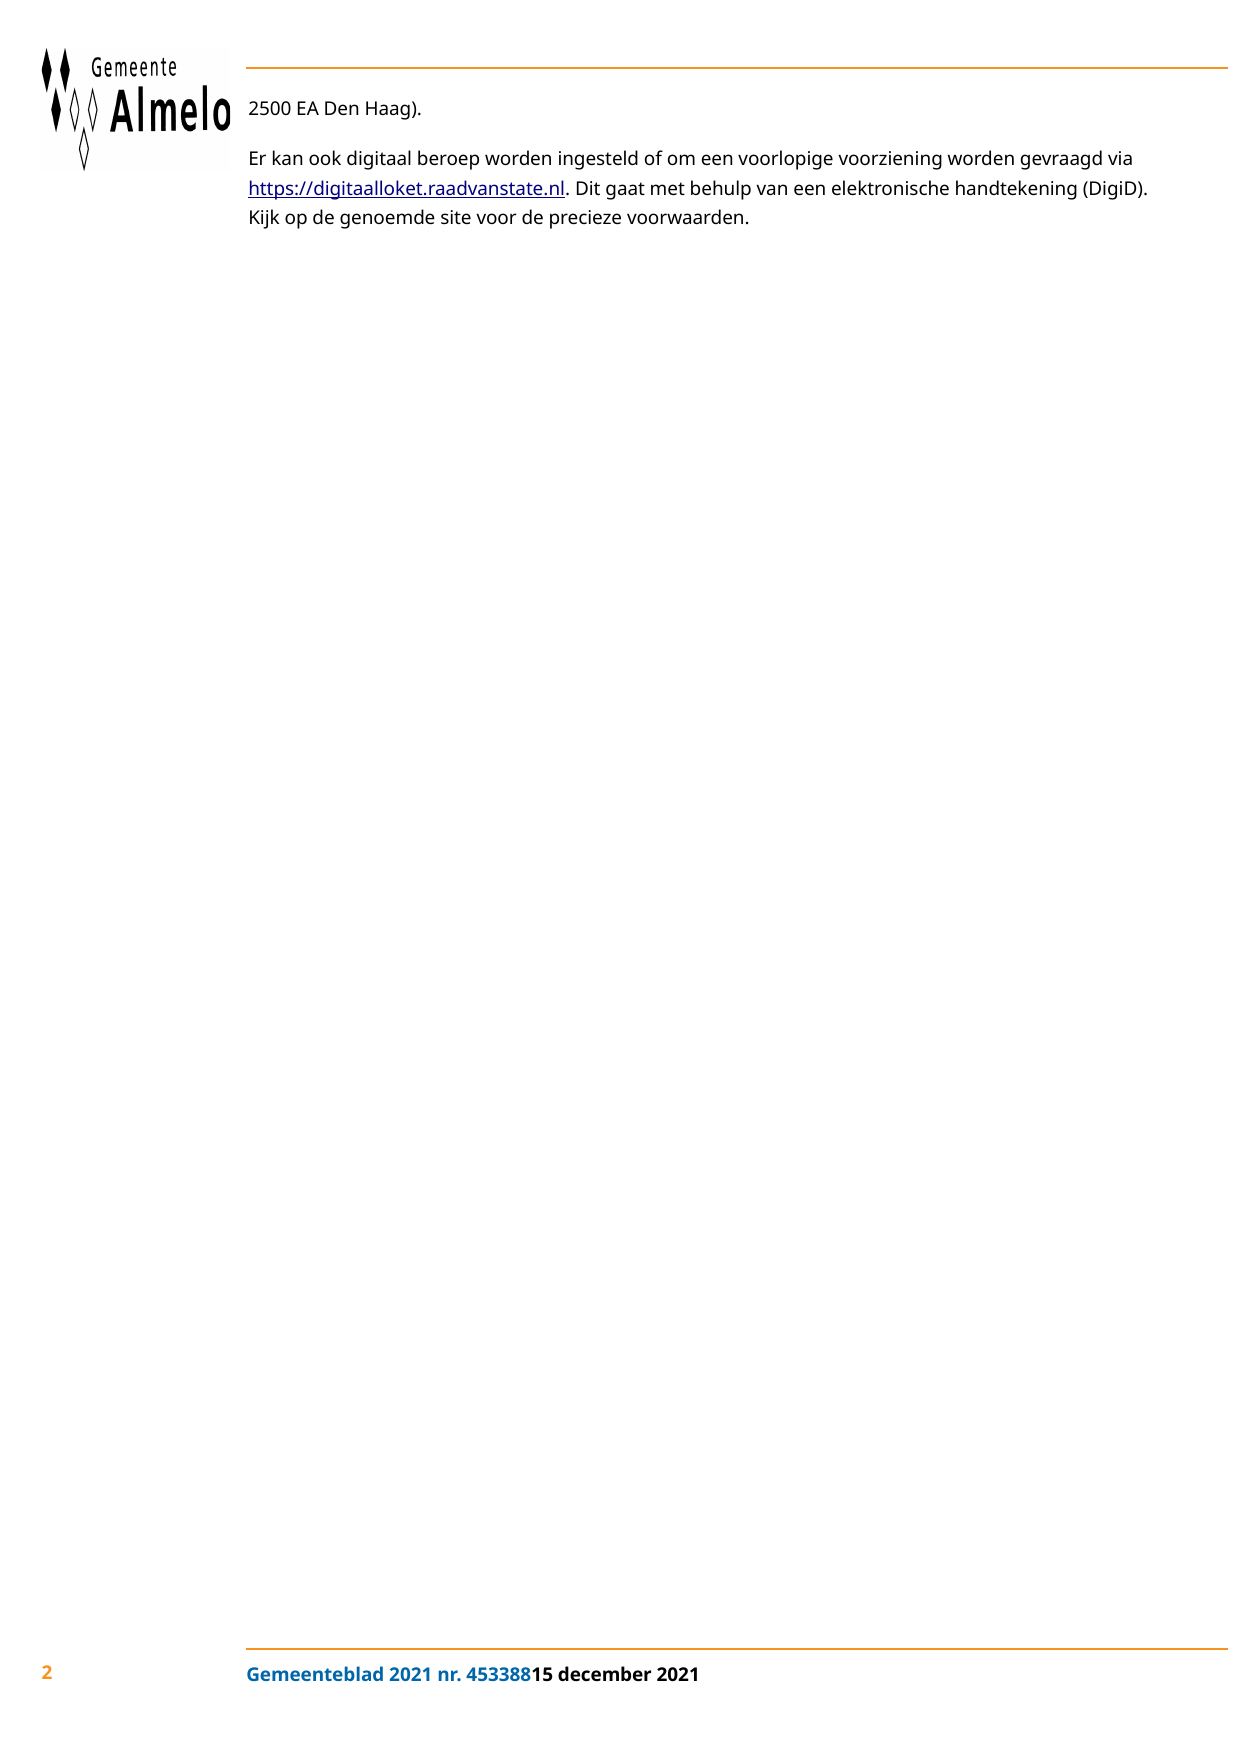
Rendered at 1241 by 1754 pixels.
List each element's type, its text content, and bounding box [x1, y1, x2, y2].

text Er kan ook digitaal beroep worden ingesteld of om een voorlopige voorziening worden gevraagd via https://digitaalloket.raadvanstate.nl. Dit gaat met behulp van een elektronische handtekening (DigiD). Kijk op de genoemde site voor de precieze voorwaarden. [248, 145, 1152, 230]
text 2500 EA Den Haag). [248, 95, 1152, 121]
picture [41, 47, 231, 172]
